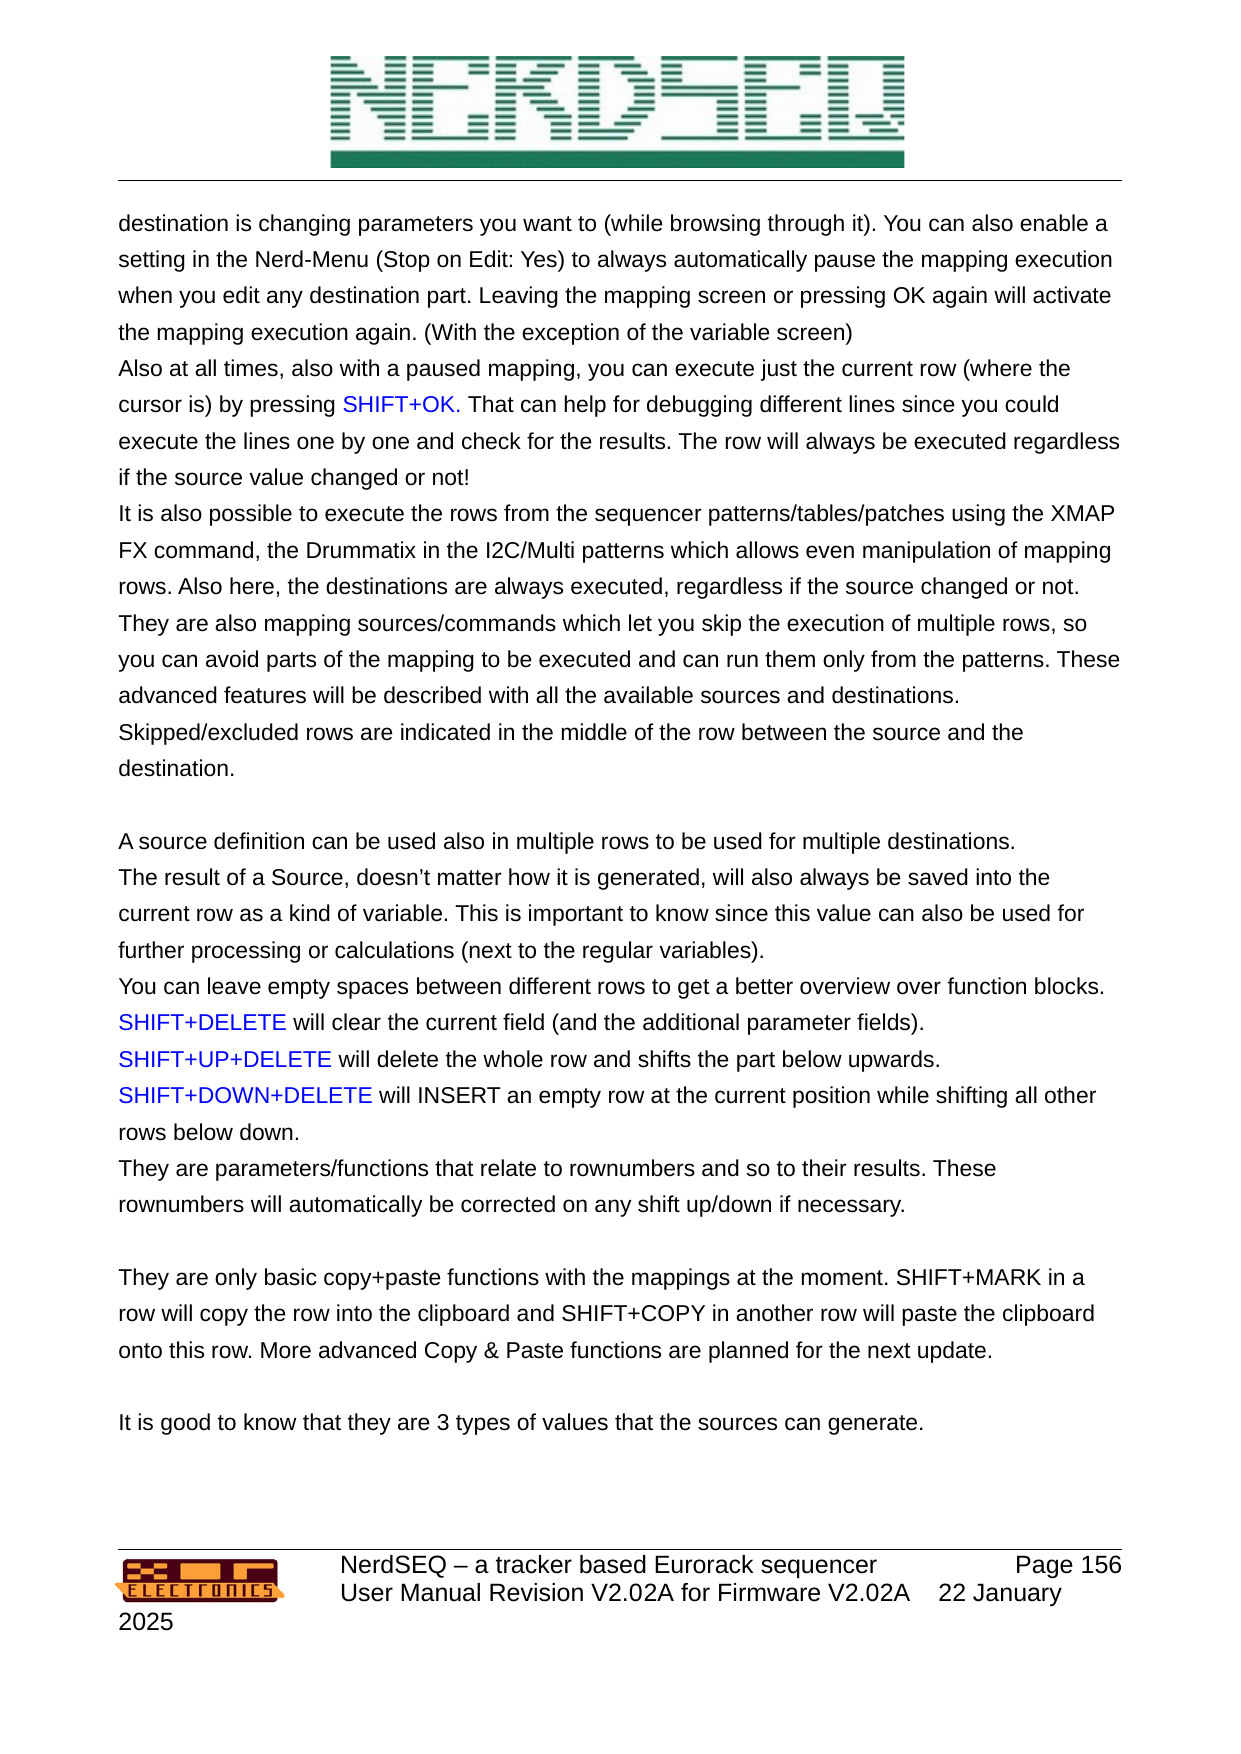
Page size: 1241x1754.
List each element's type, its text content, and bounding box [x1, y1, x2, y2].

text The result of a Source, doesn’t matter how it is generated, will also always be saved into the current row as a kind of variable. This is important to know since this value can also be used for further processing or calculations (next to the regular variables). [118, 864, 1122, 963]
text A source definition can be used also in multiple rows to be used for multiple destinations. [118, 828, 1122, 854]
text It is also possible to execute the rows from the sequencer patterns/tables/patches using the XMAP FX command, the Drummatix in the I2C/Multi patterns which allows even manipulation of mapping rows. Also here, the destinations are always executed, regardless if the source changed or not. [118, 500, 1122, 599]
text destination is changing parameters you want to (while browsing through it). You can also enable a setting in the Nerd-Menu (Stop on Edit: Yes) to always automatically pause the mapping execution when you edit any destination part. Leaving the mapping screen or pressing OK again will activate the mapping execution again. (With the exception of the variable screen) [118, 209, 1122, 345]
picture [115, 1555, 285, 1605]
text Also at all times, also with a paused mapping, you can execute just the current row (where the cursor is) by pressing SHIFT+OK. That can help for debugging different lines since you could execute the lines one by one and check for the results. The row will always be executed regardless if the source value changed or not! [118, 355, 1122, 490]
text It is good to know that they are 3 types of values that the sources can generate. [118, 1409, 1122, 1436]
text They are also mapping sources/commands which let you skip the execution of multiple rows, so you can avoid parts of the mapping to be executed and can run them only from the patterns. These advanced features will be described with all the available sources and destinations. Skipped/excluded rows are indicated in the middle of the row between the source and the destination. [118, 609, 1122, 781]
text They are only basic copy+paste functions with the mappings at the moment. SHIFT+MARK in a row will copy the row into the clipboard and SHIFT+COPY in another row will paste the clipboard onto this row. More advanced Copy & Paste functions are planned for the next update. [118, 1264, 1122, 1363]
text SHIFT+DOWN+DELETE will INSERT an empty row at the current position while shifting all other rows below down. [118, 1082, 1122, 1145]
text SHIFT+DELETE will clear the current field (and the additional parameter fields). SHIFT+UP+DELETE will delete the whole row and shifts the part below upwards. [118, 1009, 1122, 1072]
text You can leave empty spaces between different rows to get a better overview over function blocks. [118, 973, 1122, 999]
text They are parameters/functions that relate to rownumbers and so to their results. These rownumbers will automatically be corrected on any shift up/down if necessary. [118, 1155, 1122, 1217]
picture [330, 56, 905, 168]
